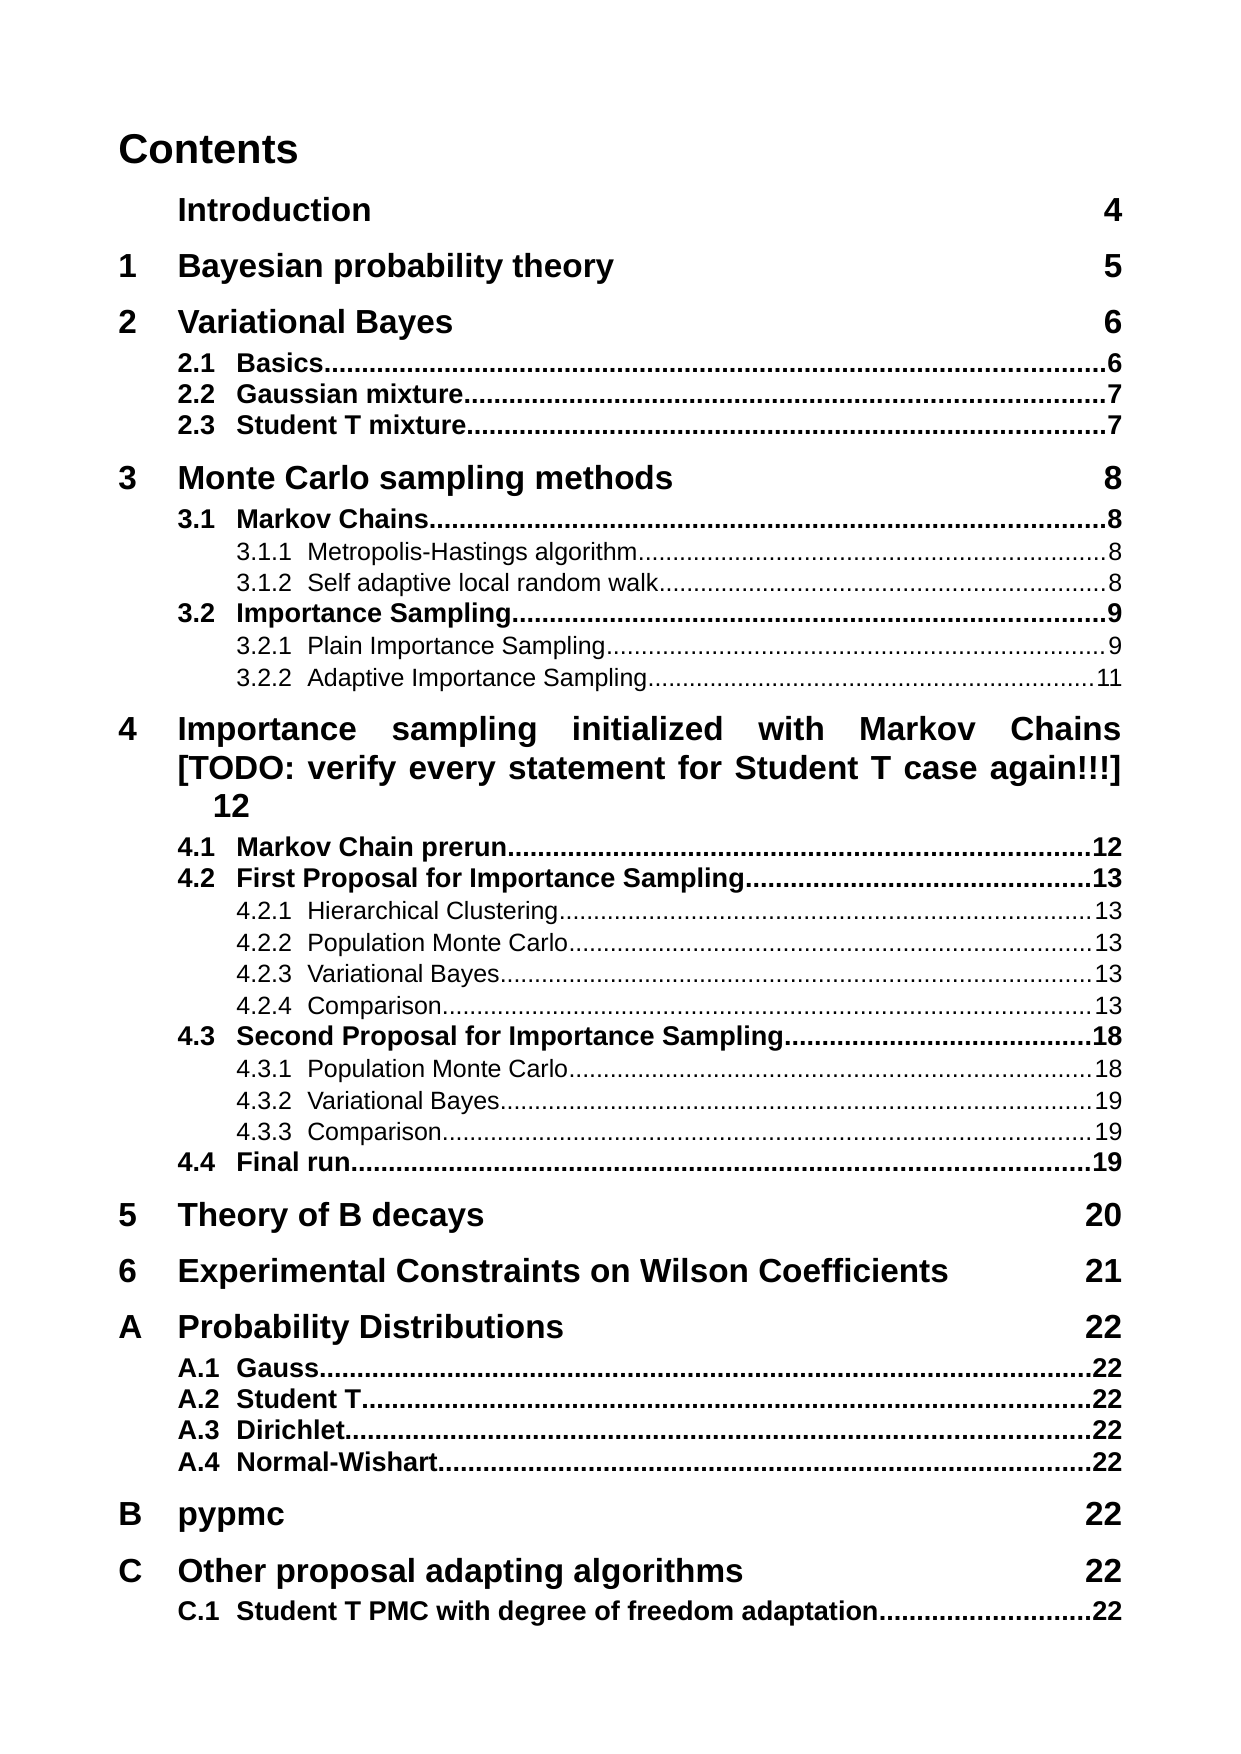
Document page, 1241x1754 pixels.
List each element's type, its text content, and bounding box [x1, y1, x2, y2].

text C.1 Student T PMC with degree of freedom adaptation 22 [118, 1595, 1122, 1626]
text 1 Bayesian probability theory 5 [118, 246, 1122, 285]
text 4.2.1 Hierarchical Clustering 13 [136, 896, 1122, 925]
text A Probability Distributions 22 [118, 1307, 1122, 1346]
text 3.1.1 Metropolis-Hastings algorithm 8 [136, 537, 1122, 566]
text 4 Importance sampling initialized with Markov Chains [TODO: verify every statement for Student T case again!!!] 12 [118, 709, 1122, 825]
text 4.4 Final run 19 [118, 1146, 1122, 1177]
text A.2 Student T 22 [118, 1383, 1122, 1414]
text A.1 Gauss 22 [118, 1352, 1122, 1383]
text 4.2.4 Comparison 13 [136, 991, 1122, 1020]
text 3 Monte Carlo sampling methods 8 [118, 458, 1122, 497]
text A.3 Dirichlet 22 [118, 1414, 1122, 1446]
text 3.2.2 Adaptive Importance Sampling 11 [136, 663, 1122, 692]
text C Other proposal adapting algorithms 22 [118, 1551, 1122, 1589]
text Contents [118, 124, 1122, 172]
text 2.3 Student T mixture 7 [118, 409, 1122, 441]
text 6 Experimental Constraints on Wilson Coefficients 21 [118, 1251, 1122, 1290]
text 5 Theory of B decays 20 [118, 1195, 1122, 1233]
text 4.2.2 Population Monte Carlo 13 [136, 928, 1122, 957]
text 4.3.2 Variational Bayes 19 [136, 1086, 1122, 1114]
text 4.2.3 Variational Bayes 13 [136, 959, 1122, 988]
text Introduction 4 [118, 190, 1122, 228]
text 4.1 Markov Chain prerun 12 [118, 831, 1122, 862]
text 3.2.1 Plain Importance Sampling 9 [136, 631, 1122, 660]
text 4.3.1 Population Monte Carlo 18 [136, 1054, 1122, 1083]
text 3.1 Markov Chains 8 [118, 503, 1122, 534]
text 4.2 First Proposal for Importance Sampling 13 [118, 862, 1122, 893]
text B pypmc 22 [118, 1494, 1122, 1533]
text A.4 Normal-Wishart 22 [118, 1446, 1122, 1477]
text 2.2 Gaussian mixture 7 [118, 378, 1122, 409]
text 4.3.3 Comparison 19 [136, 1117, 1122, 1146]
text 3.2 Importance Sampling 9 [118, 597, 1122, 628]
text 4.3 Second Proposal for Importance Sampling 18 [118, 1020, 1122, 1051]
text 2.1 Basics 6 [118, 347, 1122, 378]
text 3.1.2 Self adaptive local random walk 8 [136, 568, 1122, 597]
text 2 Variational Bayes 6 [118, 302, 1122, 341]
